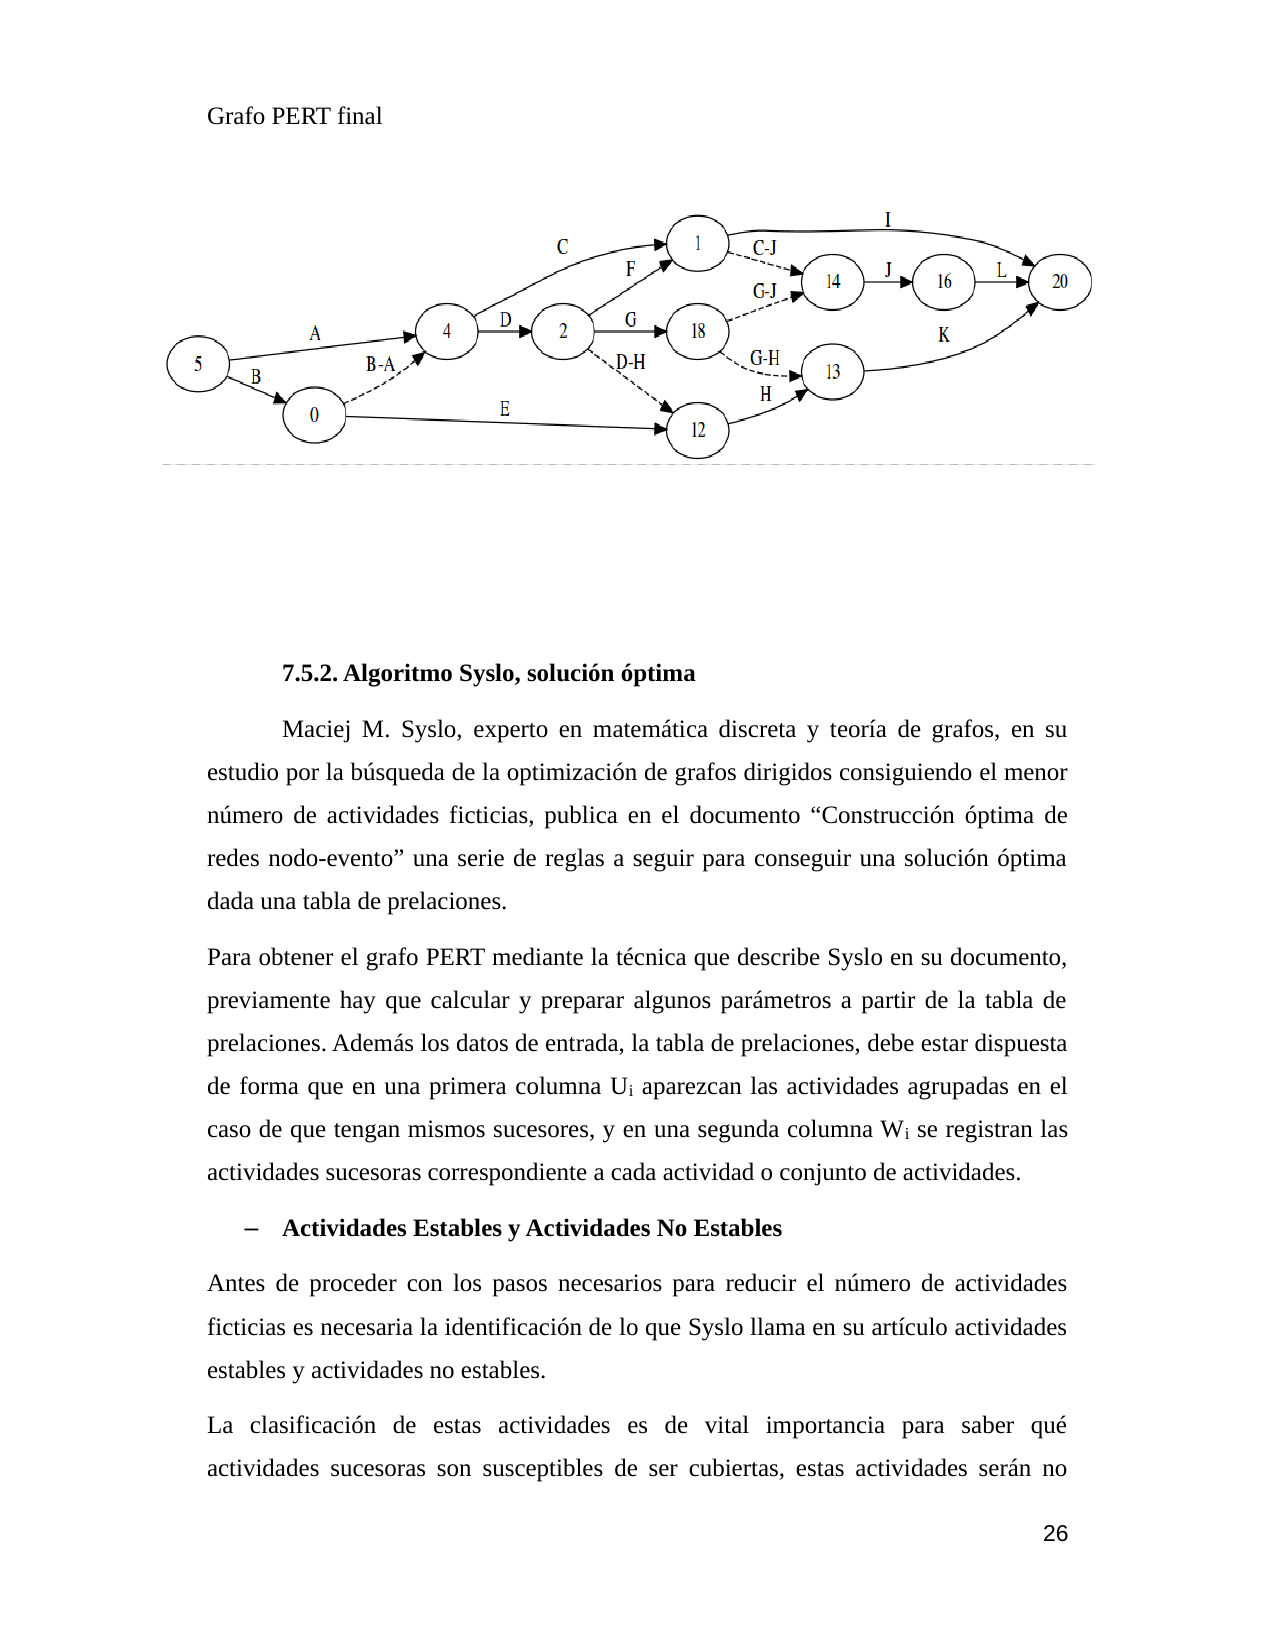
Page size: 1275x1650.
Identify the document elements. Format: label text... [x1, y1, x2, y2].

text 7.5.2. Algoritmo Syslo, solución óptima [207, 658, 1068, 687]
text Para obtener el grafo PERT mediante la técnica que describe Syslo en su documento, previamente hay que calcular y preparar algunos parámetros a partir de la tabla de prelaciones. Además los datos de entrada, la tabla de prelaciones, debe estar dispuesta de forma que en una primera columna Ui aparezcan las actividades agrupadas en el caso de que tengan mismos sucesores, y en una segunda columna Wi se registran las actividades sucesoras correspondiente a cada actividad o conjunto de actividades. [207, 942, 1068, 1186]
text Maciej M. Syslo, experto en matemática discreta y teoría de grafos, en su estudio por la búsqueda de la optimización de grafos dirigidos consiguiendo el menor número de actividades ficticias, publica en el documento “Construcción óptima de redes nodo-evento” una serie de reglas a seguir para conseguir una solución óptima dada una tabla de prelaciones. [207, 714, 1068, 915]
text Antes de proceder con los pasos necesarios para reducir el número de actividades ficticias es necesaria la identificación de lo que Syslo llama en su artículo actividades estables y actividades no estables. [207, 1268, 1068, 1383]
text La clasificación de estas actividades es de vital importancia para saber qué actividades sucesoras son susceptibles de ser cubiertas, estas actividades serán no [207, 1410, 1068, 1482]
text Grafo PERT final [207, 101, 1068, 130]
list Actividades Estables y Actividades No Estables [244, 1213, 1068, 1242]
